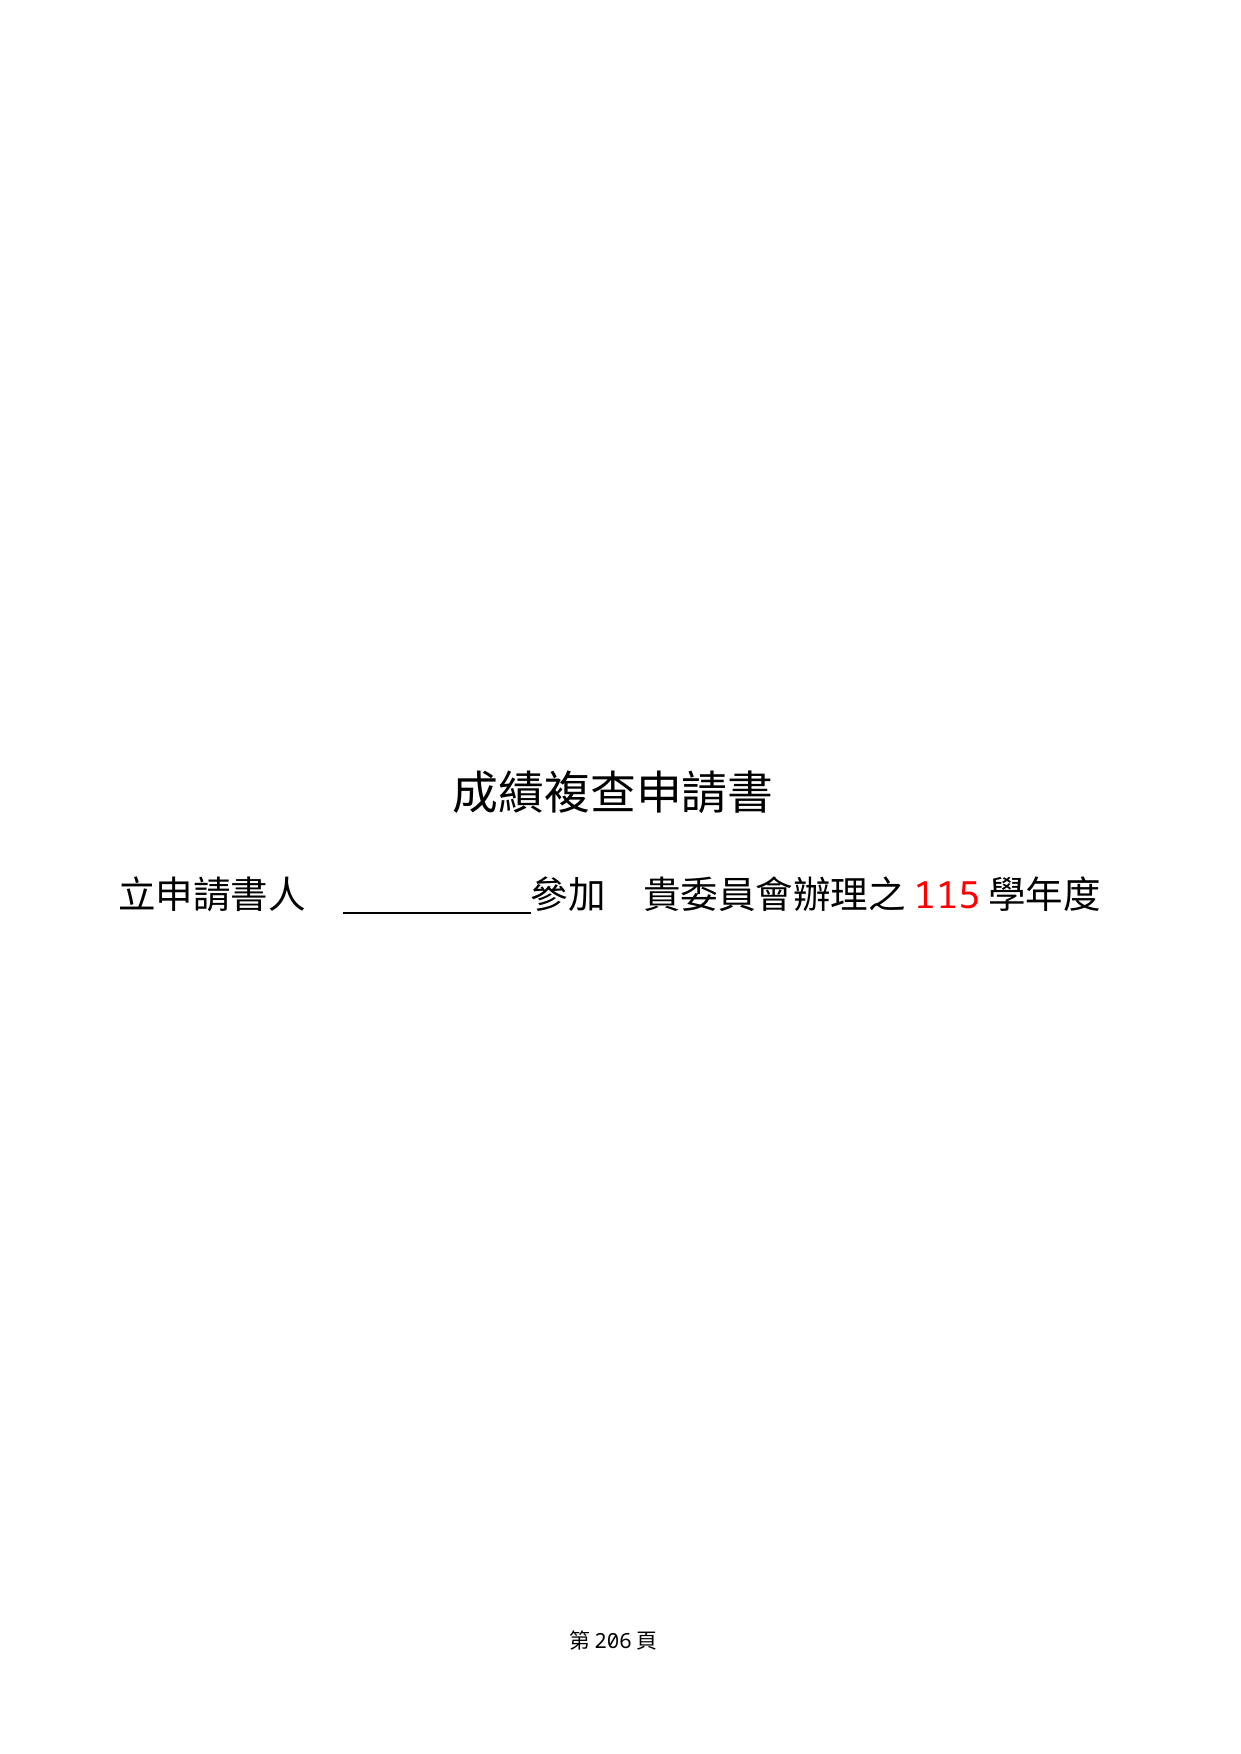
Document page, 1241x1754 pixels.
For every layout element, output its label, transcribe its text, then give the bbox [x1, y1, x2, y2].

text 成績複查申請書 [118, 756, 1107, 822]
text 立申請書人 參加 貴委員會辦理之115學年度 [118, 851, 1107, 913]
